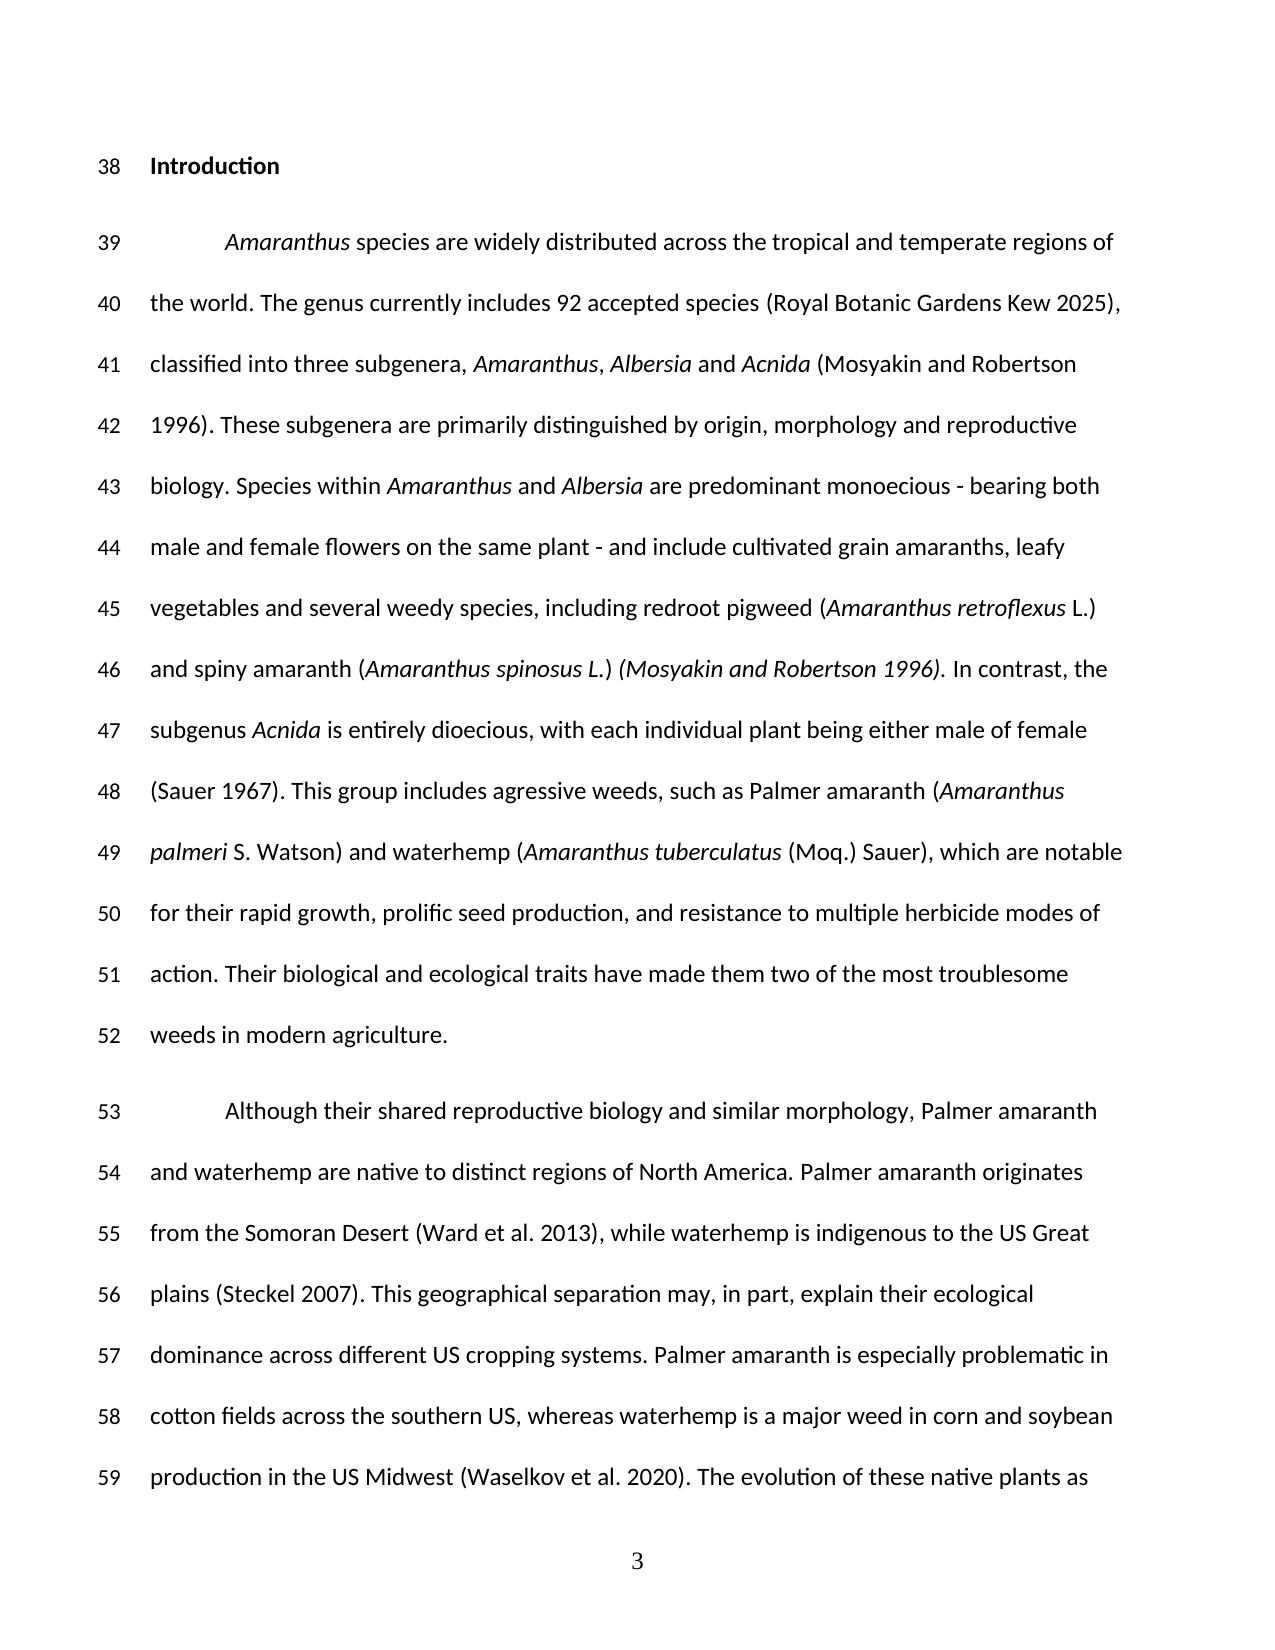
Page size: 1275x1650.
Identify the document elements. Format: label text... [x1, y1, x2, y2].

text Introduction [150, 150, 1125, 181]
text Although their shared reproductive biology and similar morphology, Palmer amaranth and waterhemp are native to distinct regions of North America. Palmer amaranth originates from the Somoran Desert (Ward et al. 2013), while waterhemp is indigenous to the US Great plains (Steckel 2007). This geographical separation may, in part, explain their ecological dominance across different US cropping systems. Palmer amaranth is especially problematic in cotton fields across the southern US, whereas waterhemp is a major weed in corn and soybean production in the US Midwest (Waselkov et al. 2020). The evolution of these native plants as [150, 1095, 1125, 1492]
text Amaranthus species are widely distributed across the tropical and temperate regions of the world. The genus currently includes 92 accepted species (Royal Botanic Gardens Kew 2025), classified into three subgenera, Amaranthus, Albersia and Acnida (Mosyakin and Robertson 1996). These subgenera are primarily distinguished by origin, morphology and reproductive biology. Species within Amaranthus and Albersia are predominant monoecious - bearing both male and female flowers on the same plant - and include cultivated grain amaranths, leafy vegetables and several weedy species, including redroot pigweed (Amaranthus retroflexus L.) and spiny amaranth (Amaranthus spinosus L.) (Mosyakin and Robertson 1996). In contrast, the subgenus Acnida is entirely dioecious, with each individual plant being either male of female (Sauer 1967). This group includes agressive weeds, such as Palmer amaranth (Amaranthus palmeri S. Watson) and waterhemp (Amaranthus tuberculatus (Moq.) Sauer), which are notable for their rapid growth, prolific seed production, and resistance to multiple herbicide modes of action. Their biological and ecological traits have made them two of the most troublesome weeds in modern agriculture. [150, 226, 1125, 1050]
